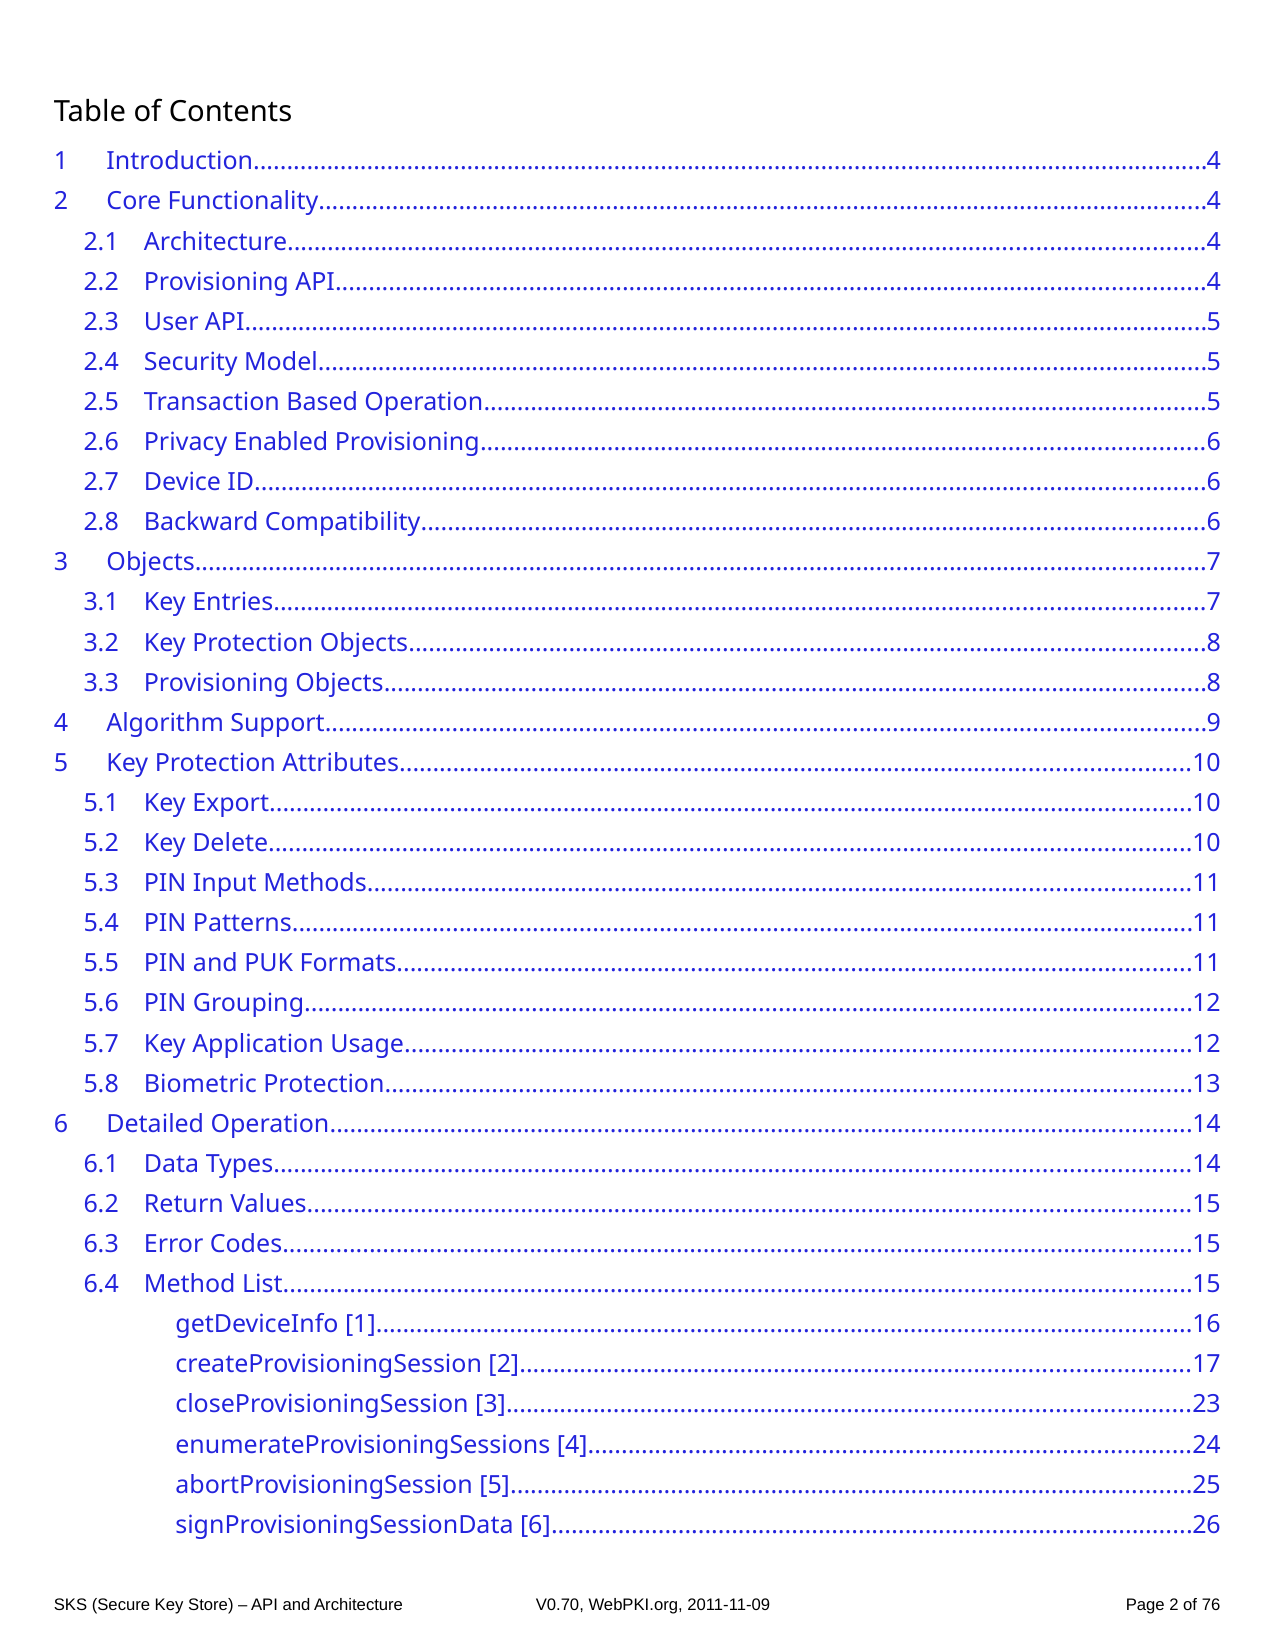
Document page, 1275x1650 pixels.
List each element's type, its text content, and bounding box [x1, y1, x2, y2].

text enumerateProvisioningSessions [4] 24 [175, 1426, 1221, 1460]
text 2.1 Architecture 4 [83, 223, 1221, 257]
text 2.5 Transaction Based Operation 5 [83, 383, 1221, 418]
text 2.3 User API 5 [83, 303, 1221, 337]
text 5.6 PIN Grouping 12 [83, 985, 1221, 1019]
text 6.4 Method List 15 [83, 1266, 1221, 1300]
text 5.1 Key Export 10 [83, 784, 1221, 819]
text 3.3 Provisioning Objects 8 [83, 664, 1221, 698]
text 5.3 PIN Input Methods 11 [83, 865, 1221, 899]
subtitle 2 Core Functionality 4 [54, 183, 1221, 217]
text 2.8 Backward Compatibility 6 [83, 504, 1221, 538]
text 5.8 Biometric Protection 13 [83, 1065, 1221, 1099]
text createProvisioningSession [2] 17 [175, 1346, 1221, 1380]
subtitle 5 Key Protection Attributes 10 [54, 744, 1221, 778]
text 3.2 Key Protection Objects 8 [83, 624, 1221, 658]
text 2.4 Security Model 5 [83, 343, 1221, 377]
text 5.4 PIN Patterns 11 [83, 905, 1221, 939]
text 5.5 PIN and PUK Formats 11 [83, 945, 1221, 979]
text 5.2 Key Delete 10 [83, 825, 1221, 859]
text 2.6 Privacy Enabled Provisioning 6 [83, 424, 1221, 458]
subtitle 1 Introduction 4 [54, 143, 1221, 177]
subtitle 6 Detailed Operation 14 [54, 1105, 1221, 1139]
text 2.2 Provisioning API 4 [83, 263, 1221, 297]
text 5.7 Key Application Usage 12 [83, 1025, 1221, 1059]
text closeProvisioningSession [3] 23 [175, 1386, 1221, 1420]
text getDeviceInfo [1] 16 [175, 1306, 1221, 1340]
text abortProvisioningSession [5] 25 [175, 1466, 1221, 1500]
subtitle 3 Objects 7 [54, 544, 1221, 578]
text 3.1 Key Entries 7 [83, 584, 1221, 618]
text 2.7 Device ID 6 [83, 464, 1221, 498]
text 6.3 Error Codes 15 [83, 1226, 1221, 1260]
subtitle 4 Algorithm Support 9 [54, 704, 1221, 738]
text 6.2 Return Values 15 [83, 1186, 1221, 1220]
text 6.1 Data Types 14 [83, 1146, 1221, 1179]
subtitle Table of Contents [54, 91, 1221, 130]
text signProvisioningSessionData [6] 26 [175, 1506, 1221, 1541]
